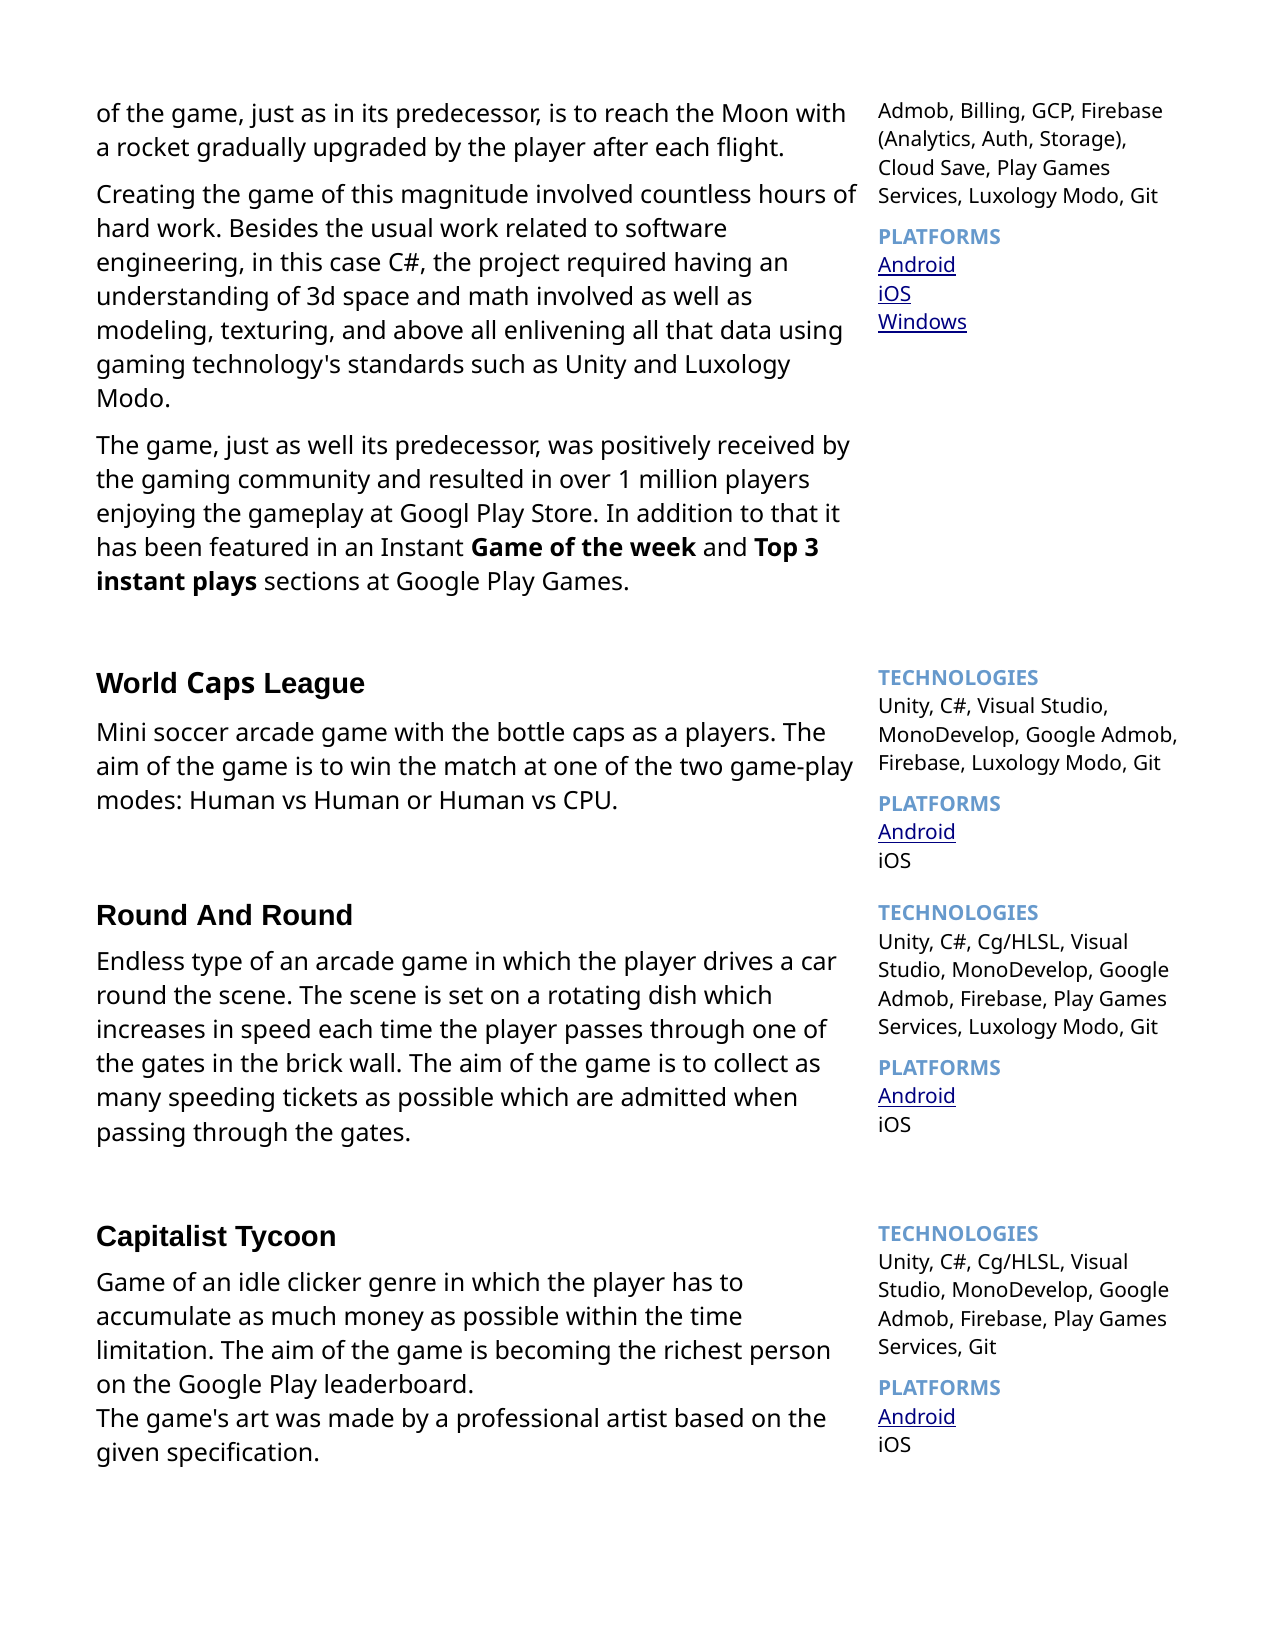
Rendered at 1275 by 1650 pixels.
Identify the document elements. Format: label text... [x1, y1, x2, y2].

table_cell Round And Round Endless type of an arcade game in which the player drives a car round the scene. The scene is set on a rotating dish which increases in speed each time the player passes through one of the gates in the brick wall. The aim of the game is to collect as many speeding tickets as possible which are admitted when passing through the gates. [90, 893, 872, 1213]
table_cell TECHNOLOGIES Unity, C#, Visual Studio, MonoDevelop, Google Admob, Firebase, Luxology Modo, Git PLATFORMS Android iOS [872, 657, 1185, 893]
table_cell World Caps League Mini soccer arcade game with the bottle caps as a players. The aim of the game is to win the match at one of the two game-play modes: Human vs Human or Human vs CPU. [90, 657, 872, 893]
table_cell TECHNOLOGIES Unity, C#, Cg/HLSL, Visual Studio, MonoDevelop, Google Admob, Firebase, Play Games Services, Git PLATFORMS Android iOS [872, 1213, 1185, 1533]
table_cell of the game, just as in its predecessor, is to reach the Moon with a rocket gradually upgraded by the player after each flight. Creating the game of this magnitude involved countless hours of hard work. Besides the usual work related to software engineering, in this case C#, the project required having an understanding of 3d space and math involved as well as modeling, texturing, and above all enlivening all that data using gaming technology's standards such as Unity and Luxology Modo. The game, just as well its predecessor, was positively received by the gaming community and resulted in over 1 million players enjoying the gameplay at Googl Play Store. In addition to that it has been featured in an Instant Game of the week and Top 3 instant plays sections at Google Play Games. [90, 90, 872, 657]
table_cell Capitalist Tycoon Game of an idle clicker genre in which the player has to accumulate as much money as possible within the time limitation. The aim of the game is becoming the richest person on the Google Play leaderboard. The game's art was made by a professional artist based on the given specification. [90, 1213, 872, 1533]
table_cell TECHNOLOGIES Unity, C#, Cg/HLSL, Visual Studio, MonoDevelop, Google Admob, Firebase, Play Games Services, Luxology Modo, Git PLATFORMS Android iOS [872, 893, 1185, 1213]
table_cell Admob, Billing, GCP, Firebase (Analytics, Auth, Storage), Cloud Save, Play Games Services, Luxology Modo, Git PLATFORMS Android iOS Windows [872, 90, 1185, 657]
